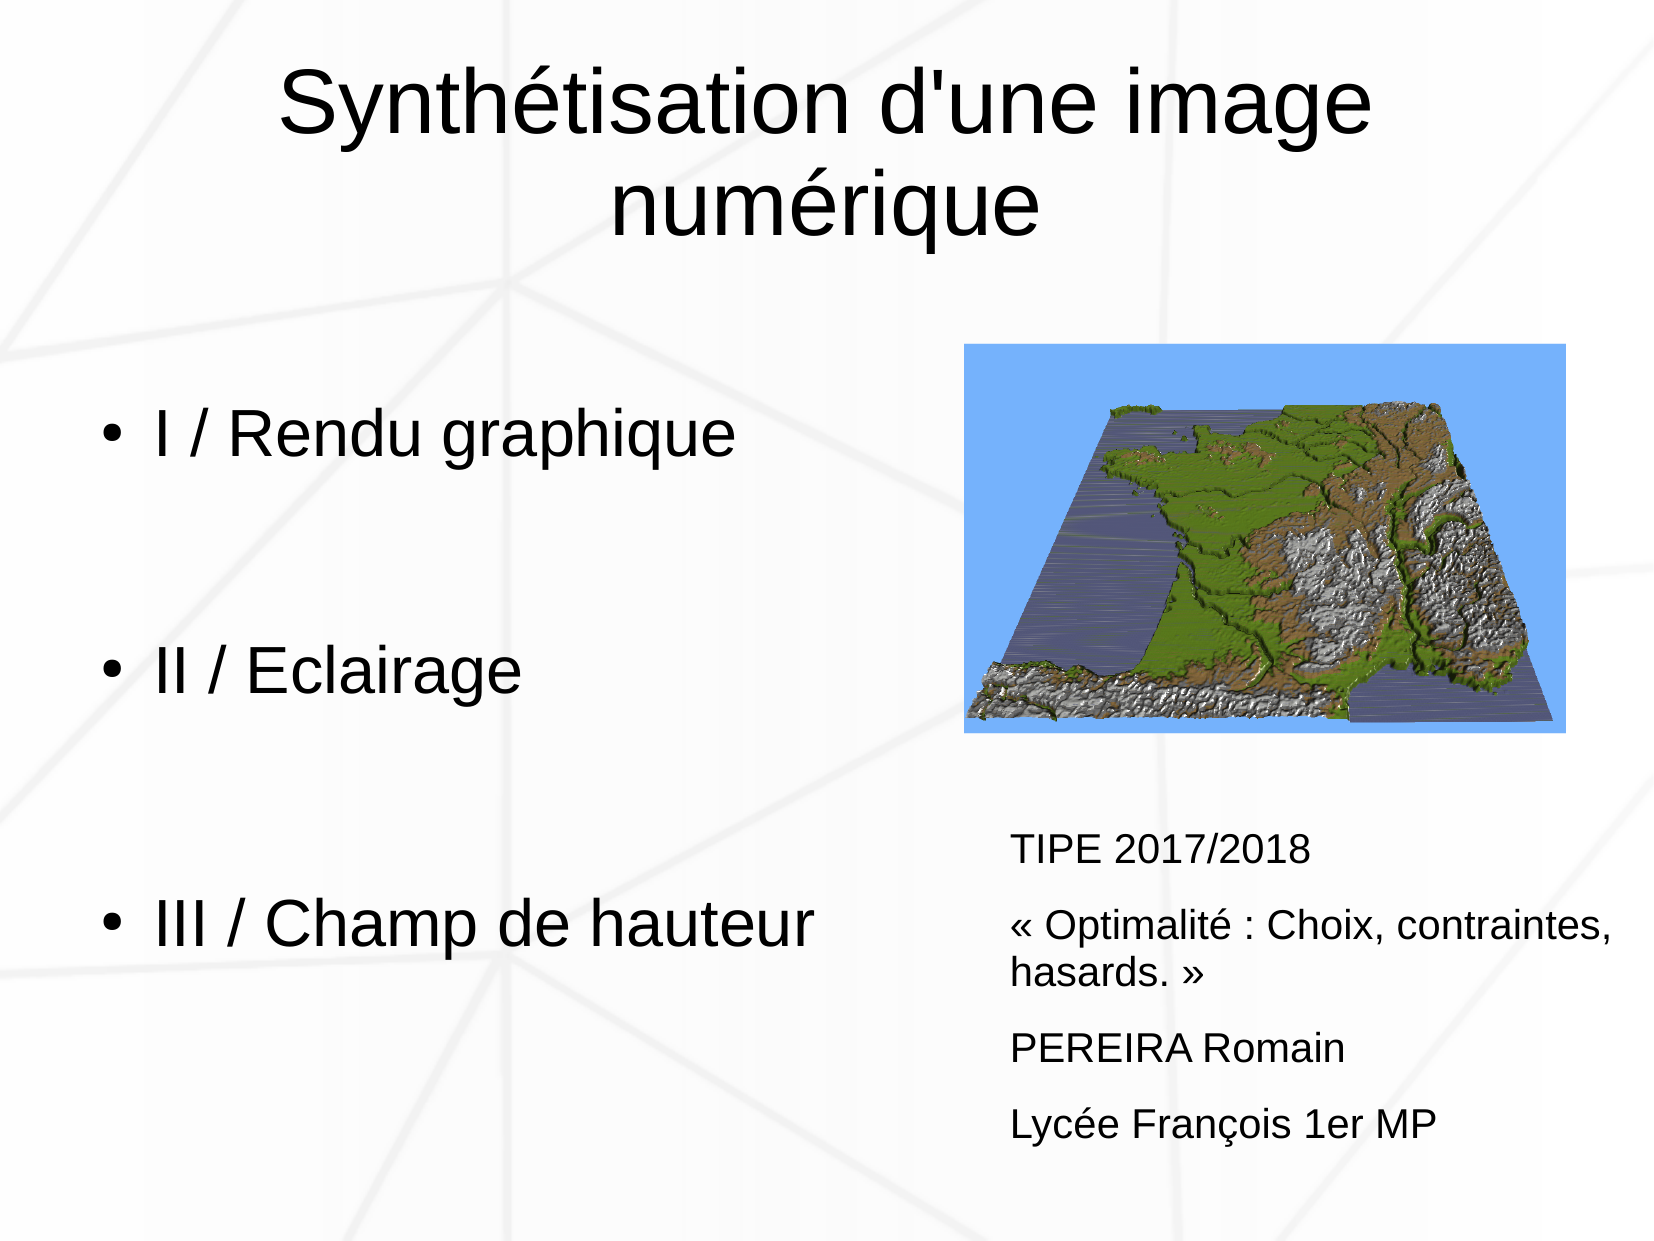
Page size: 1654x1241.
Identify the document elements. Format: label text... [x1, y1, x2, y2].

list TIPE 2017/2018 « Optimalité : Choix, contraintes, hasards. » PEREIRA Romain Lycée François 1er MP [938, 826, 1654, 1217]
list I / Rendu graphique [82, 396, 809, 497]
title Synthétisation d'une image numérique [82, 49, 1571, 257]
picture [0, 0, 1654, 1241]
list II / Eclairage [82, 632, 809, 733]
list III / Champ de hauteur [82, 885, 846, 1036]
